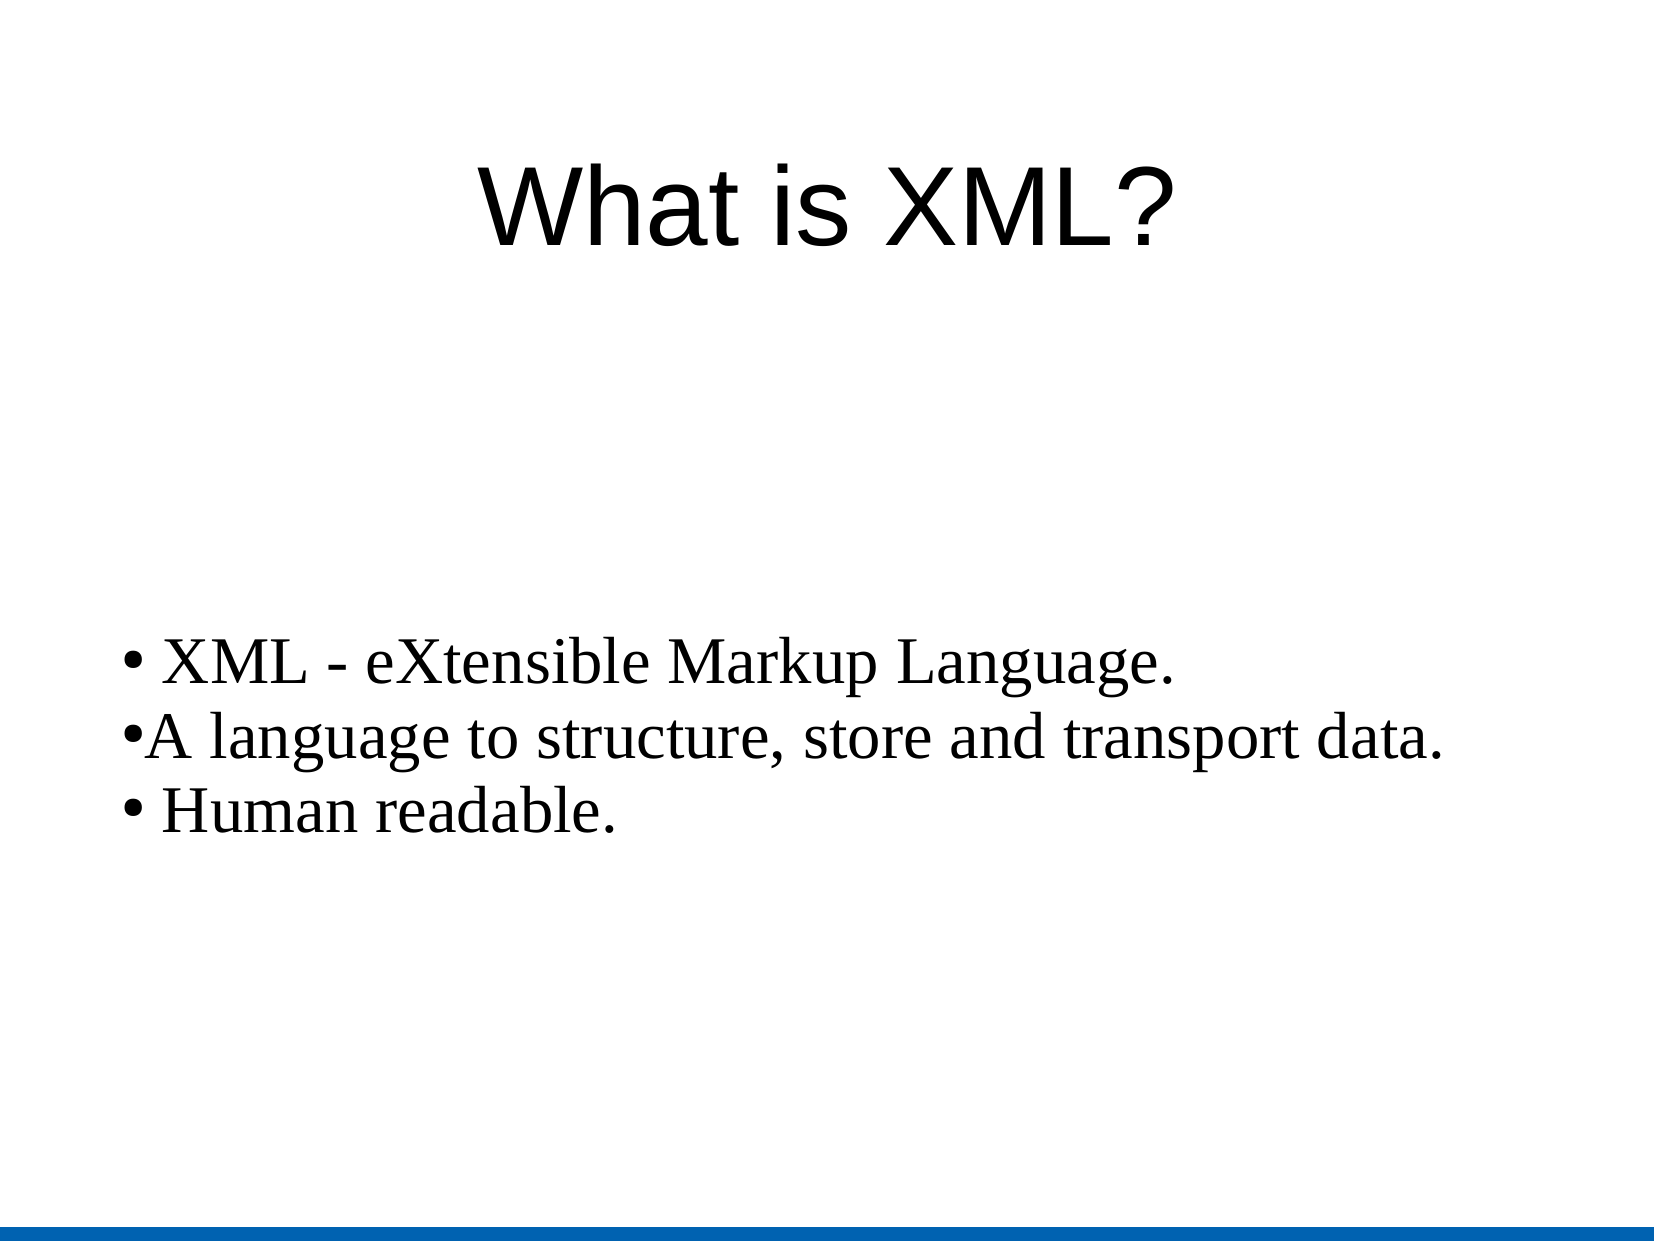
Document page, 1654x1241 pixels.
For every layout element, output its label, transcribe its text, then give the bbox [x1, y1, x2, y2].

title What is XML? [121, 102, 1533, 311]
subtitle XML - eXtensible Markup Language. A language to structure, store and transport data. Human readable. [121, 344, 1533, 1127]
